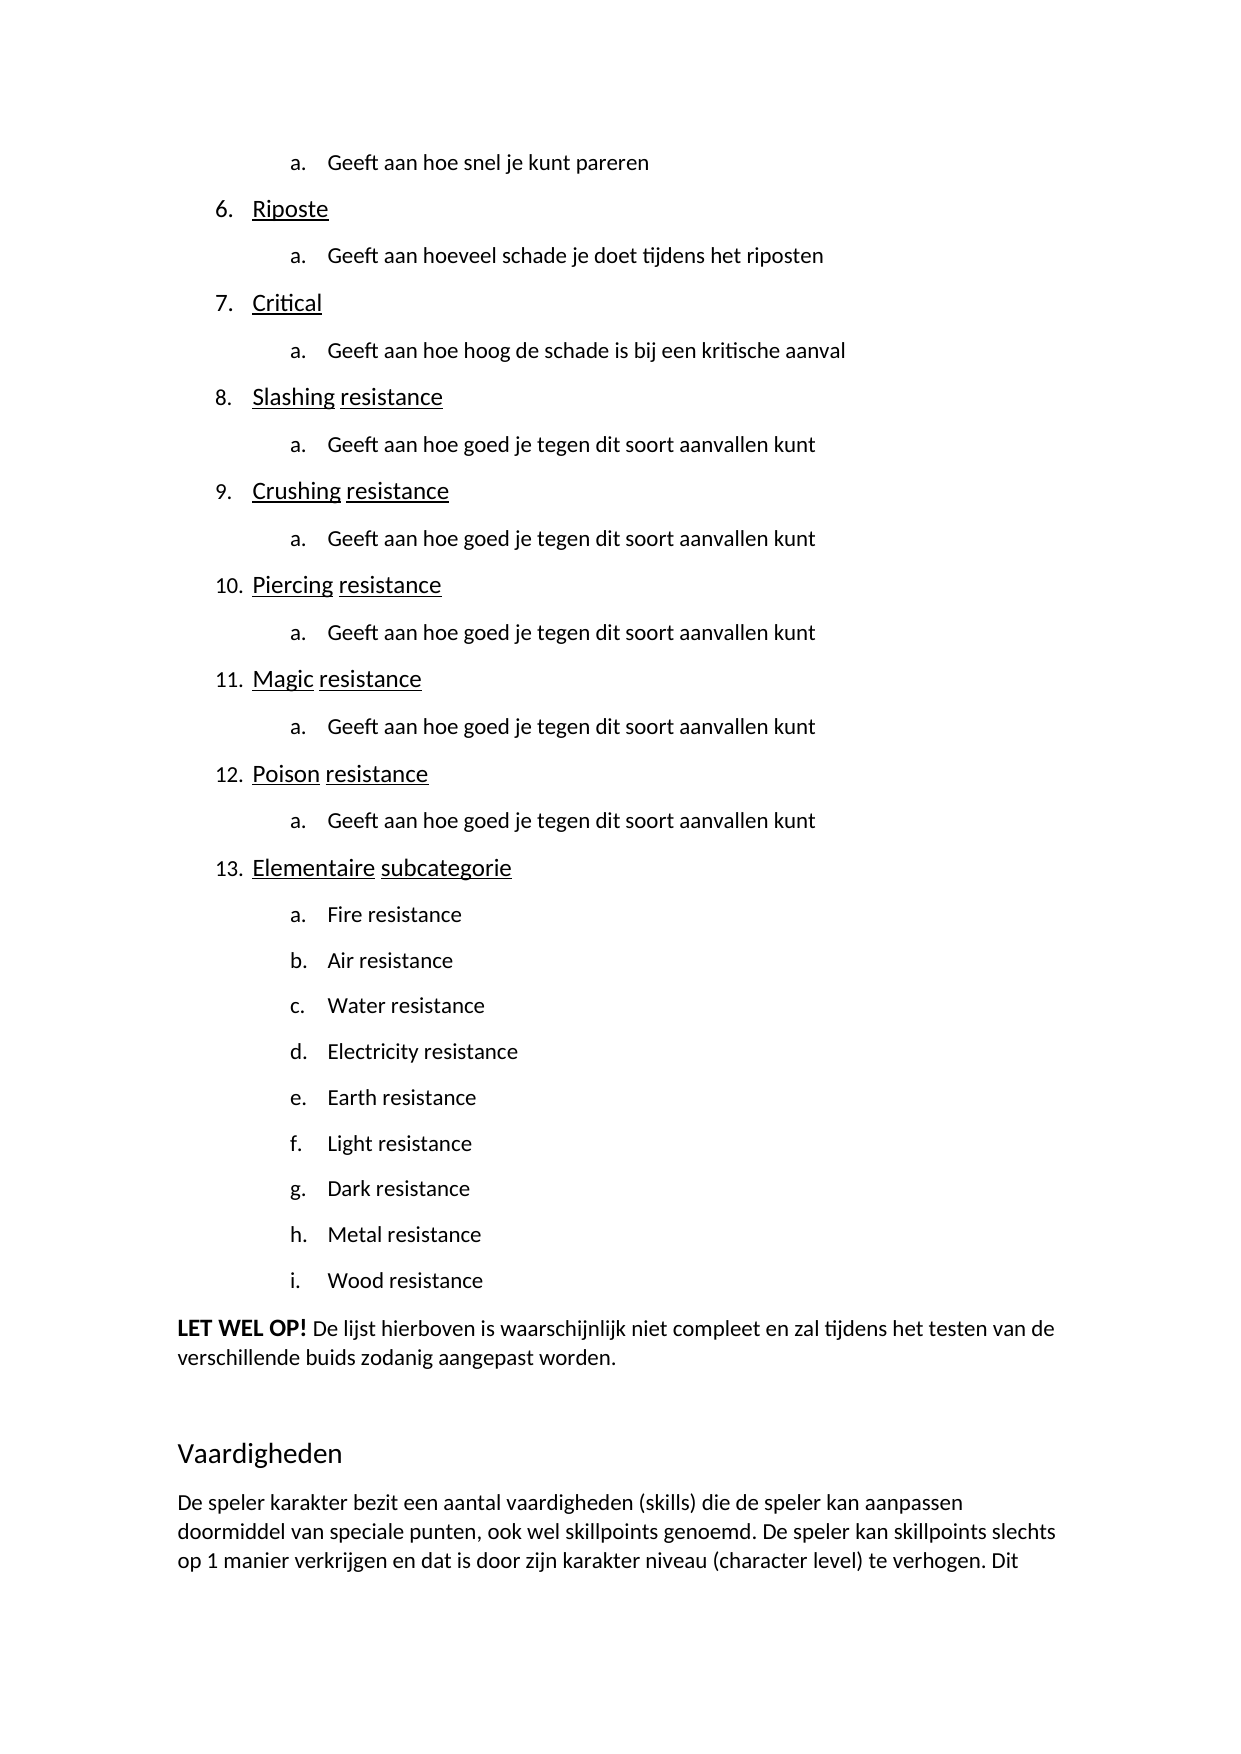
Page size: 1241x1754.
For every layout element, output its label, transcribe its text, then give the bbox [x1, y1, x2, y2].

text LET WEL OP! De lijst hierboven is waarschijnlijk niet compleet en zal tijdens het testen van de verschillende buids zodanig aangepast worden. [177, 1312, 1063, 1371]
list Geeft aan hoe snel je kunt pareren [290, 148, 1063, 176]
list Magic resistance [215, 664, 1063, 694]
list Metal resistance [290, 1220, 1063, 1248]
list Water resistance [290, 992, 1063, 1019]
list Geeft aan hoe goed je tegen dit soort aanvallen kunt [290, 524, 1063, 552]
list Wood resistance [290, 1266, 1063, 1294]
list Dark resistance [290, 1174, 1063, 1202]
list Air resistance [290, 946, 1063, 974]
list Crushing resistance [215, 476, 1063, 506]
list Light resistance [290, 1129, 1063, 1157]
text Vaardigheden [177, 1435, 1063, 1470]
list Geeft aan hoe goed je tegen dit soort aanvallen kunt [290, 712, 1063, 740]
list Geeft aan hoe hoog de schade is bij een kritische aanval [290, 336, 1063, 364]
list Slashing resistance [215, 381, 1063, 412]
list Geeft aan hoe goed je tegen dit soort aanvallen kunt [290, 430, 1063, 458]
list Critical [215, 287, 1063, 318]
list Geeft aan hoeveel schade je doet tijdens het riposten [290, 242, 1063, 270]
list Elementaire subcategorie [215, 852, 1063, 882]
text De speler karakter bezit een aantal vaardigheden (skills) die de speler kan aanpassen doormiddel van speciale punten, ook wel skillpoints genoemd. De speler kan skillpoints slechts op 1 manier verkrijgen en dat is door zijn karakter niveau (character level) te verhogen. Dit [177, 1488, 1063, 1574]
list Earth resistance [290, 1083, 1063, 1111]
list Poison resistance [215, 758, 1063, 788]
list Electricity resistance [290, 1037, 1063, 1065]
list Geeft aan hoe goed je tegen dit soort aanvallen kunt [290, 618, 1063, 646]
list Piercing resistance [215, 569, 1063, 600]
list Fire resistance [290, 900, 1063, 928]
list Geeft aan hoe goed je tegen dit soort aanvallen kunt [290, 806, 1063, 834]
list Riposte [215, 193, 1063, 224]
